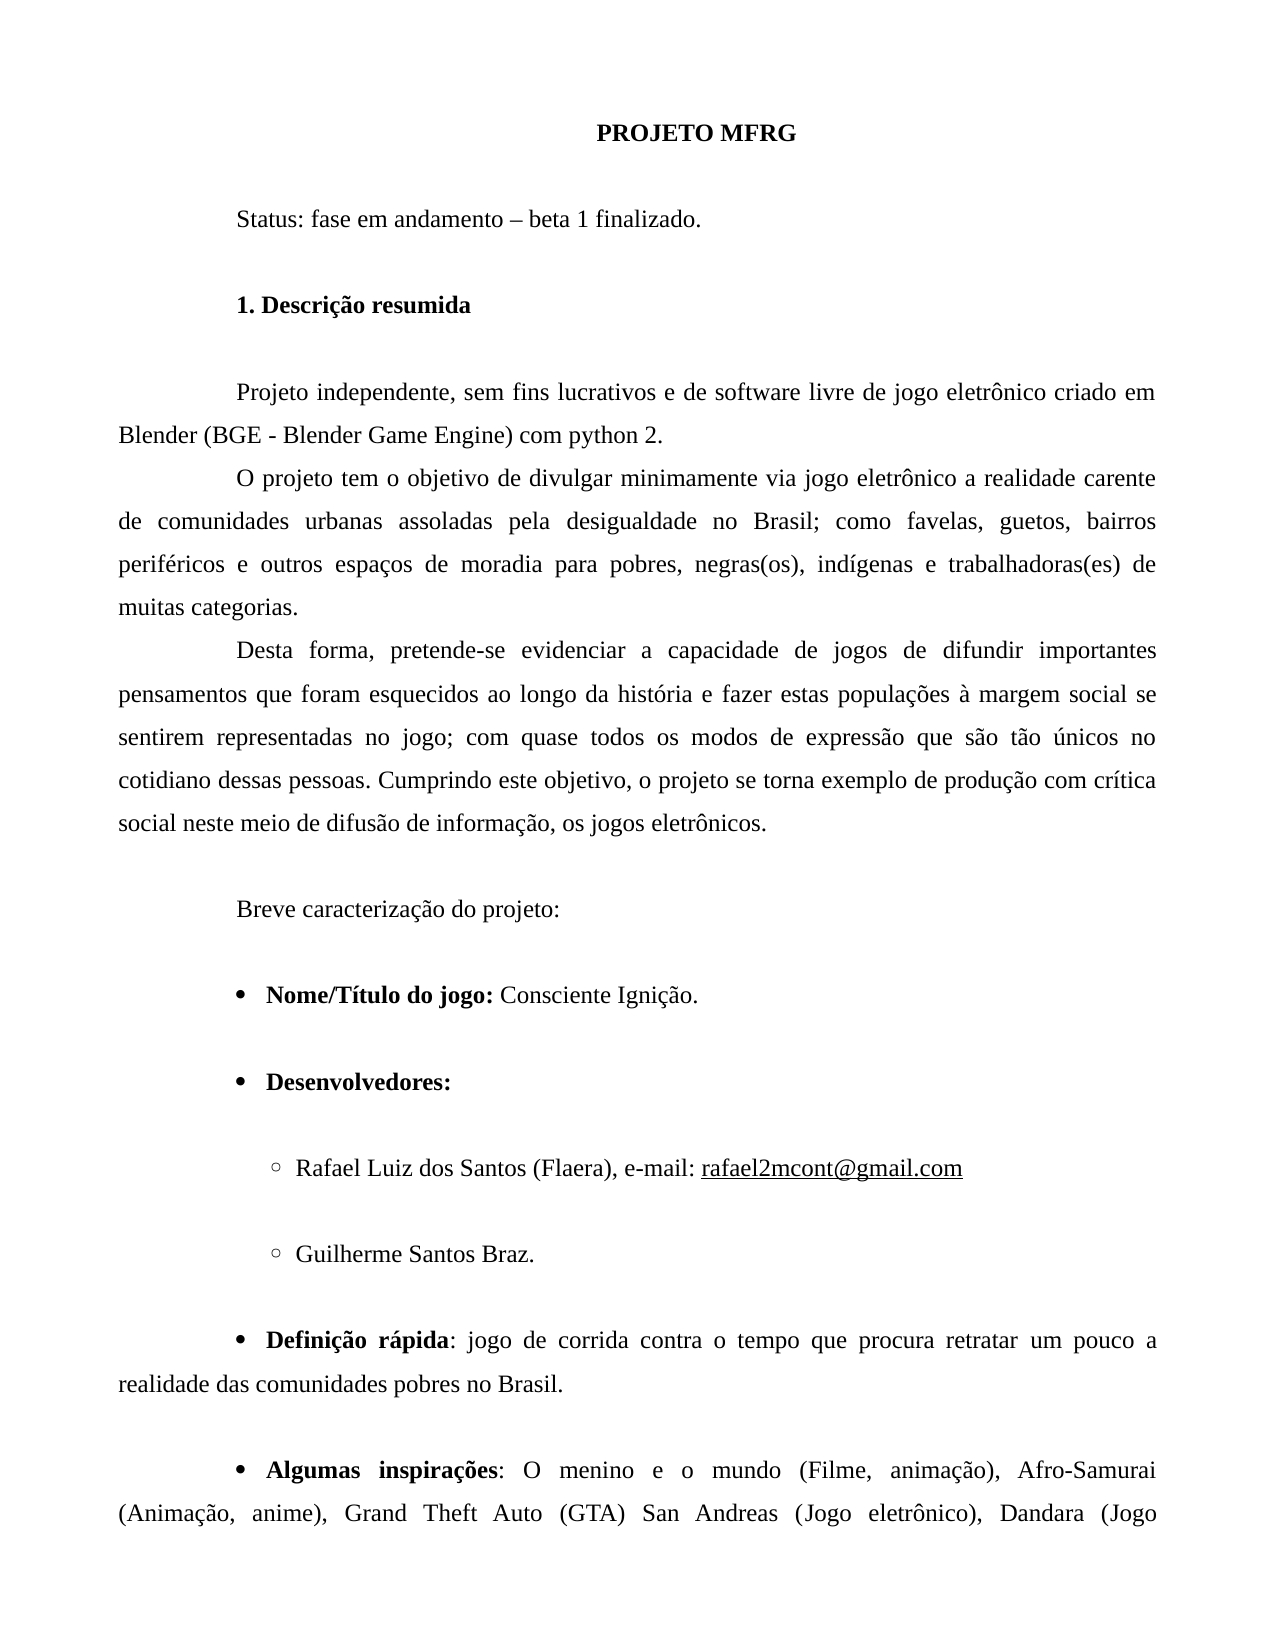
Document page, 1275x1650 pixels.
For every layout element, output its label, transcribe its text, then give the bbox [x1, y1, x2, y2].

text Projeto independente, sem fins lucrativos e de software livre de jogo eletrônico criado em Blender (BGE - Blender Game Engine) com python 2. [118, 377, 1157, 449]
text Desta forma, pretende-se evidenciar a capacidade de jogos de difundir importantes pensamentos que foram esquecidos ao longo da história e fazer estas populações à margem social se sentirem representadas no jogo; com quase todos os modos de expressão que são tão únicos no cotidiano dessas pessoas. Cumprindo este objetivo, o projeto se torna exemplo de produção com crítica social neste meio de difusão de informação, os jogos eletrônicos. [118, 636, 1157, 837]
list Algumas inspirações: O menino e o mundo (Filme, animação), Afro-Samurai (Animação, anime), Grand Theft Auto (GTA) San Andreas (Jogo eletrônico), Dandara (Jogo [118, 1455, 1157, 1527]
text O projeto tem o objetivo de divulgar minimamente via jogo eletrônico a realidade carente de comunidades urbanas assoladas pela desigualdade no Brasil; como favelas, guetos, bairros periféricos e outros espaços de moradia para pobres, negras(os), indígenas e trabalhadoras(es) de muitas categorias. [118, 463, 1157, 621]
list Nome/Título do jogo: Consciente Ignição. [118, 981, 1157, 1009]
list Guilherme Santos Braz. [266, 1239, 1157, 1268]
text Status: fase em andamento – beta 1 finalizado. [118, 204, 1157, 233]
text 1. Descrição resumida [118, 291, 1157, 319]
text PROJETO MFRG [118, 118, 1157, 147]
text Breve caracterização do projeto: [118, 894, 1157, 923]
list Definição rápida: jogo de corrida contra o tempo que procura retratar um pouco a realidade das comunidades pobres no Brasil. [118, 1326, 1157, 1397]
list Rafael Luiz dos Santos (Flaera), e-mail: rafael2mcont@gmail.com [266, 1153, 1157, 1182]
list Desenvolvedores: [118, 1067, 1157, 1096]
